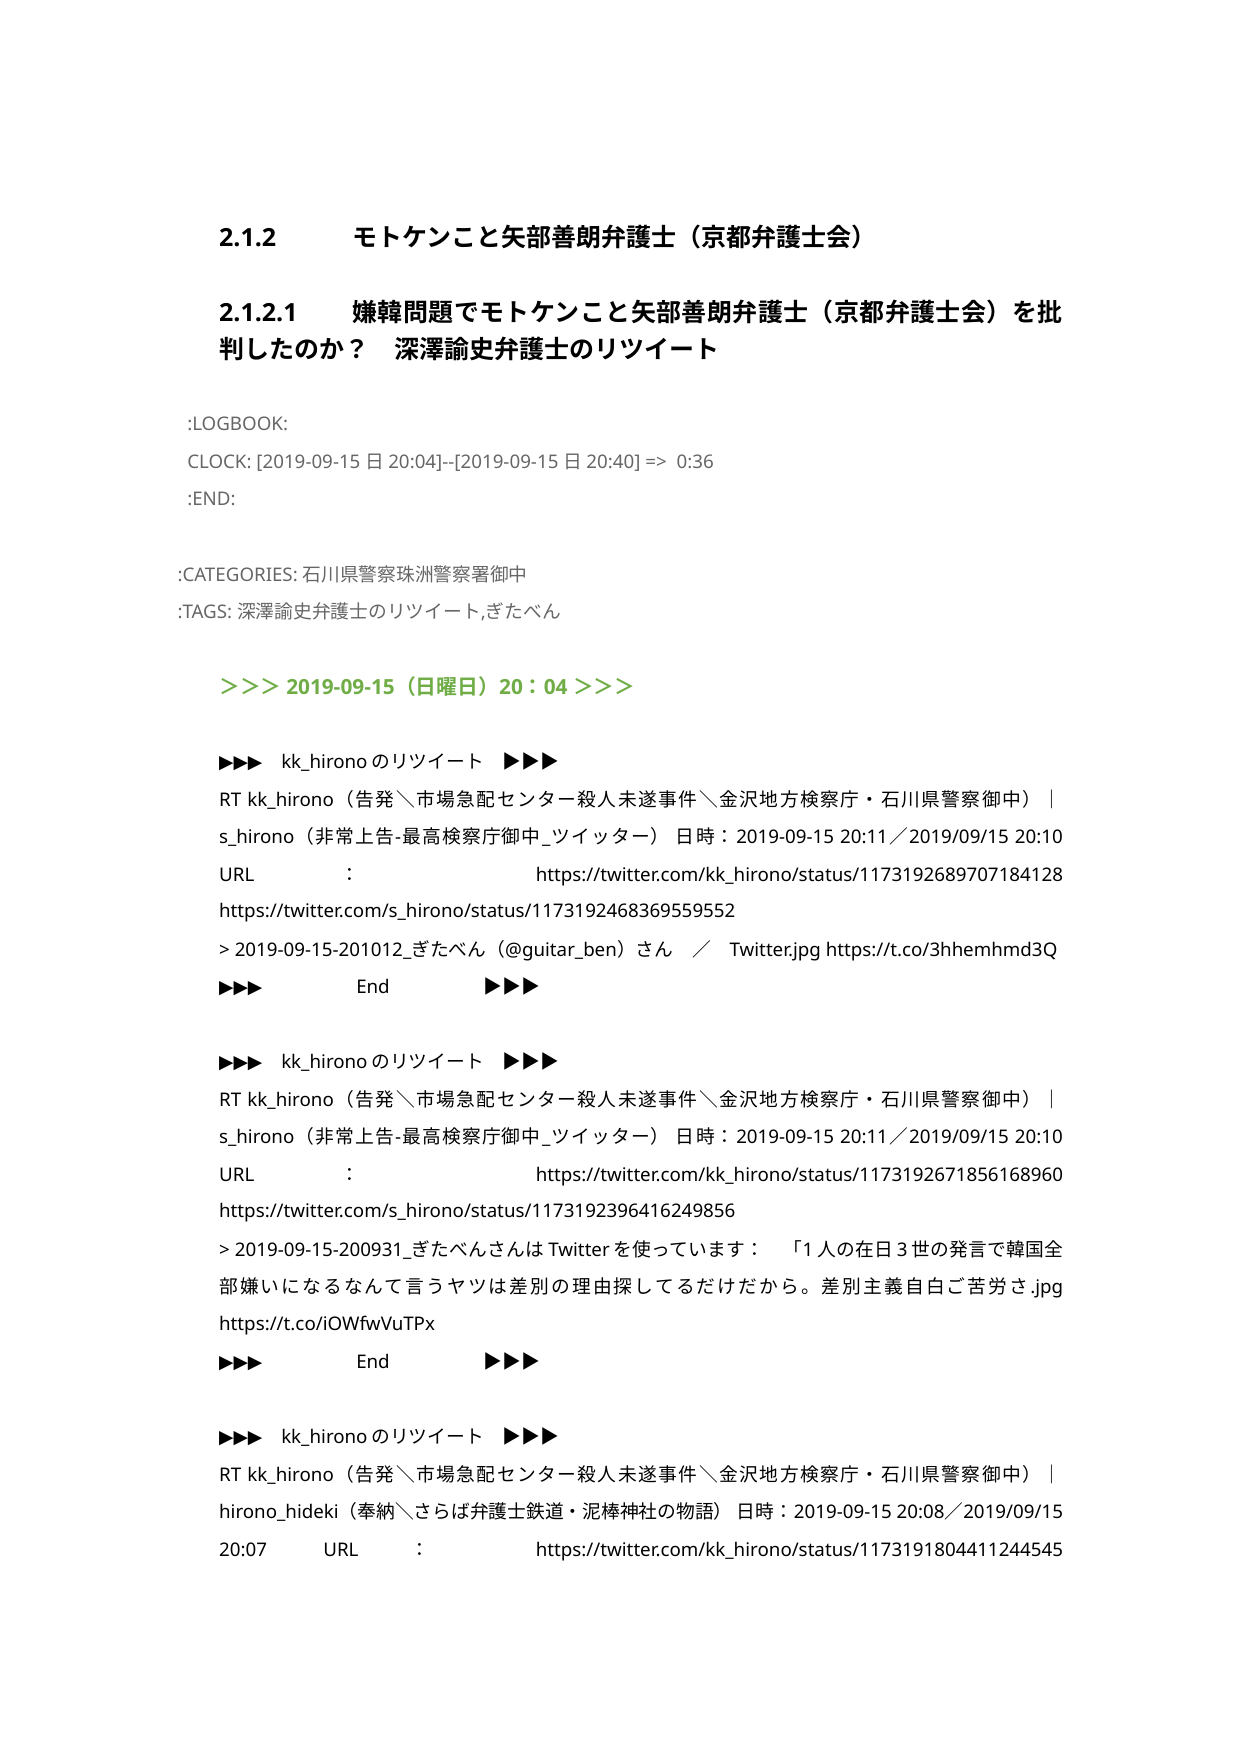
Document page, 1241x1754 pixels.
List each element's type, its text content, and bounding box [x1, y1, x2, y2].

text ▶▶▶ End ▶▶▶ [219, 967, 1063, 1004]
text RT kk_hirono（告発＼市場急配センター殺人未遂事件＼金沢地方検察庁・石川県警察御中）｜s_hirono（非常上告-最高検察庁御中_ツイッター） 日時：2019-09-15 20:11／2019/09/15 20:10 URL： https://twitter.com/kk_hirono/status/1173192671856168960 https://twitter.com/s_hirono/status/1173192396416249856 [219, 1079, 1063, 1229]
text ▶▶▶ kk_hironoのリツイート ▶▶▶ [219, 1042, 1063, 1079]
subtitle モトケンこと矢部善朗弁護士（京都弁護士会） [219, 217, 1063, 254]
text > 2019-09-15-201012_ぎたべん（@guitar_ben）さん ／ Twitter.jpg https://t.co/3hhemhmd3Q [219, 929, 1063, 967]
subtitle 嫌韓問題でモトケンこと矢部善朗弁護士（京都弁護士会）を批判したのか？ 深澤諭史弁護士のリツイート [219, 292, 1063, 367]
text :LOGBOOK: [177, 404, 1063, 442]
text :END: [177, 479, 1063, 517]
text RT kk_hirono（告発＼市場急配センター殺人未遂事件＼金沢地方検察庁・石川県警察御中）｜hirono_hideki（奉納＼さらば弁護士鉄道・泥棒神社の物語） 日時：2019-09-15 20:08／2019/09/15 20:07 URL： https://twitter.com/kk_hirono/status/1173191804411244545 [219, 1454, 1063, 1567]
text RT kk_hirono（告発＼市場急配センター殺人未遂事件＼金沢地方検察庁・石川県警察御中）｜s_hirono（非常上告-最高検察庁御中_ツイッター） 日時：2019-09-15 20:11／2019/09/15 20:10 URL： https://twitter.com/kk_hirono/status/1173192689707184128 https://twitter.com/s_hirono/status/1173192468369559552 [219, 779, 1063, 929]
text CLOCK: [2019-09-15 日 20:04]--[2019-09-15 日 20:40] => 0:36 [177, 442, 1063, 479]
text :TAGS: 深澤諭史弁護士のリツイート,ぎたべん [177, 592, 1063, 629]
text ▶▶▶ End ▶▶▶ [219, 1342, 1063, 1379]
text ▶▶▶ kk_hironoのリツイート ▶▶▶ [219, 1417, 1063, 1454]
text :CATEGORIES: 石川県警察珠洲警察署御中 [177, 554, 1063, 592]
text > 2019-09-15-200931_ぎたべんさんはTwitterを使っています： 「1人の在日3世の発言で韓国全部嫌いになるなんて言うヤツは差別の理由探してるだけだから。差別主義自白ご苦労さ.jpg https://t.co/iOWfwVuTPx [219, 1229, 1063, 1342]
text ▶▶▶ kk_hironoのリツイート ▶▶▶ [219, 742, 1063, 779]
text ＞＞＞ 2019-09-15（日曜日）20：04 ＞＞＞ [219, 667, 1063, 704]
